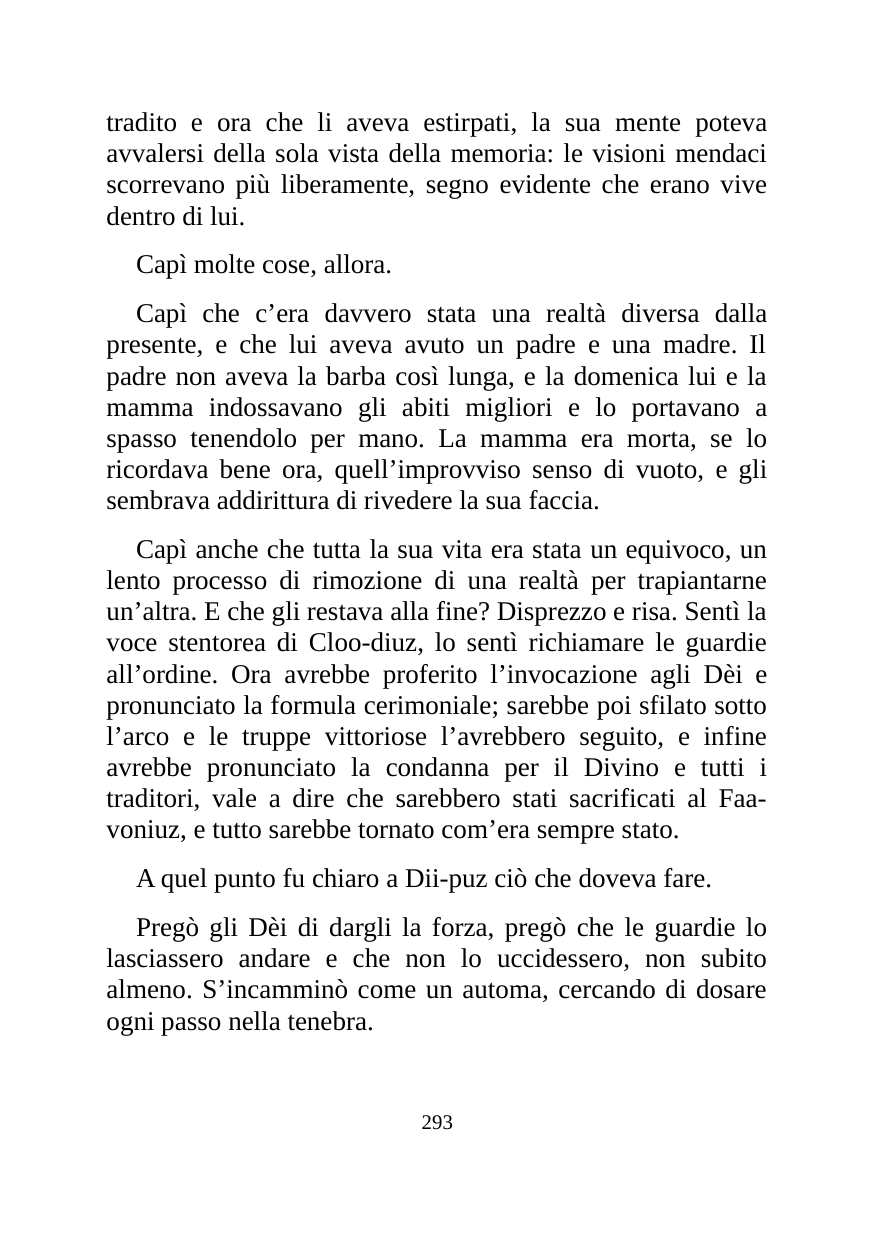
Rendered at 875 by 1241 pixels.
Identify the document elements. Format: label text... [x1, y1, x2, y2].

text Capì che c’era davvero stata una realtà diversa dalla presente, e che lui aveva avuto un padre e una madre. Il padre non aveva la barba così lunga, e la domenica lui e la mamma indossavano gli abiti migliori e lo portavano a spasso tenendolo per mano. La mamma era morta, se lo ricordava bene ora, quell’improvviso senso di vuoto, e gli sembrava addirittura di rivedere la sua faccia. [106, 297, 768, 515]
text tradito e ora che li aveva estirpati, la sua mente poteva avvalersi della sola vista della memoria: le visioni mendaci scorrevano più liberamente, segno evidente che erano vive dentro di lui. [106, 106, 768, 231]
text Pregò gli Dèi di dargli la forza, pregò che le guardie lo lasciassero andare e che non lo uccidessero, non subito almeno. S’incamminò come un automa, cercando di dosare ogni passo nella tenebra. [106, 911, 768, 1036]
text Capì molte cose, allora. [106, 248, 768, 280]
text Capì anche che tutta la sua vita era stata un equivoco, un lento processo di rimozione di una realtà per trapiantarne un’altra. E che gli restava alla fine? Disprezzo e risa. Sentì la voce stentorea di Cloo-diuz, lo sentì richiamare le guardie all’ordine. Ora avrebbe proferito l’invocazione agli Dèi e pronunciato la formula cerimoniale; sarebbe poi sfilato sotto l’arco e le truppe vittoriose l’avrebbero seguito, e infine avrebbe pronunciato la condanna per il Divino e tutti i traditori, vale a dire che sarebbero stati sacrificati al Faa-voniuz, e tutto sarebbe tornato com’era sempre stato. [106, 533, 768, 844]
text A quel punto fu chiaro a Dii-puz ciò che doveva fare. [106, 862, 768, 893]
